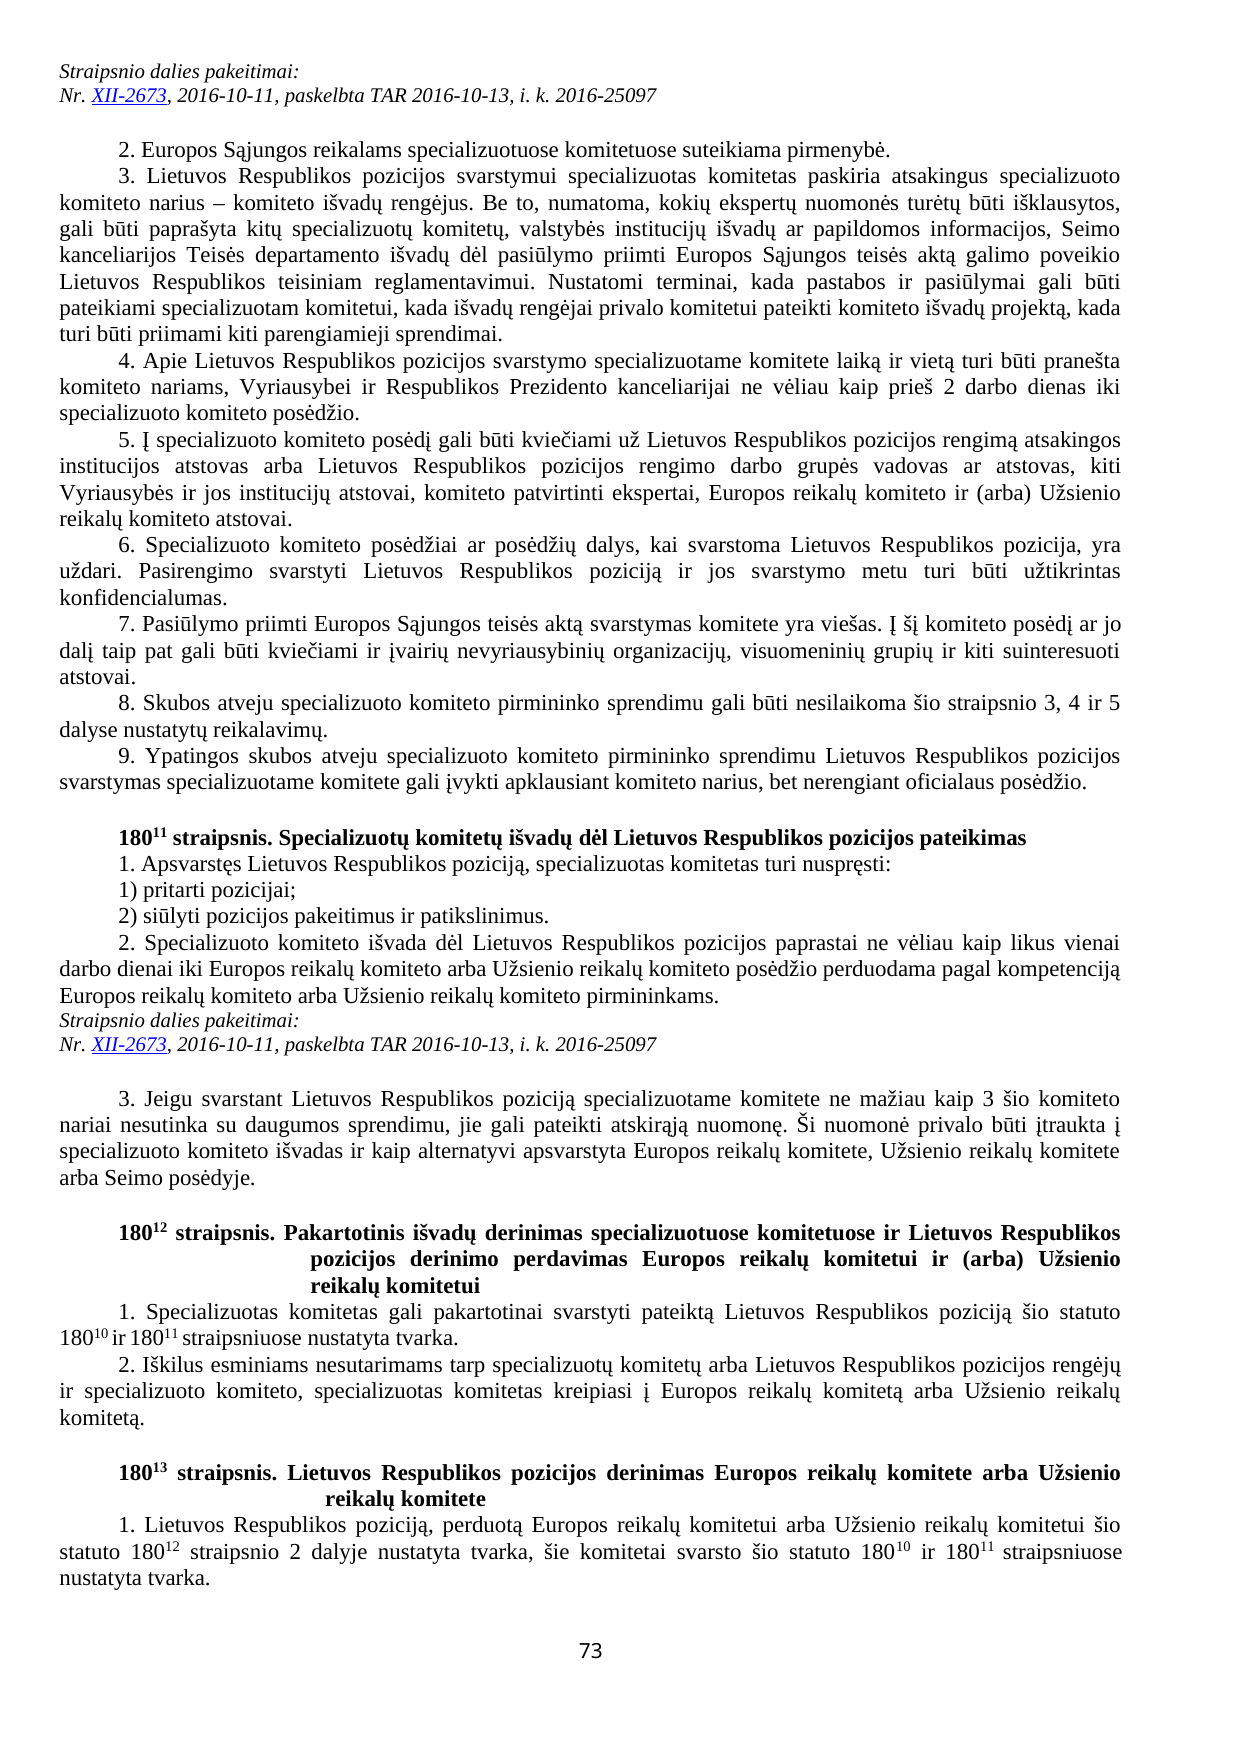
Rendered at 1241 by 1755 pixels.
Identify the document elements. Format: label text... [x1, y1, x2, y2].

text 2. Iškilus esminiams nesutarimams tarp specializuotų komitetų arba Lietuvos Respublikos pozicijos rengėjų ir specializuoto komiteto, specializuotas komitetas kreipiasi į Europos reikalų komitetą arba Užsienio reikalų komitetą. [59, 1351, 1122, 1430]
text 7. Pasiūlymo priimti Europos Sąjungos teisės aktą svarstymas komitete yra viešas. Į šį komiteto posėdį ar jo dalį taip pat gali būti kviečiami ir įvairių nevyriausybinių organizacijų, visuomeninių grupių ir kiti suinteresuoti atstovai. [59, 610, 1122, 689]
text 1) pritarti pozicijai; [59, 876, 1122, 903]
text 8. Skubos atveju specializuoto komiteto pirmininko sprendimu gali būti nesilaikoma šio straipsnio 3, 4 ir 5 dalyse nustatytų reikalavimų. [59, 689, 1122, 742]
text Nr. XII-2673, 2016-10-11, paskelbta TAR 2016-10-13, i. k. 2016-25097 [59, 83, 1122, 107]
text Straipsnio dalies pakeitimai: [59, 59, 1122, 83]
text 1. Specializuotas komitetas gali pakartotinai svarstyti pateiktą Lietuvos Respublikos poziciją šio statuto 18010 ir 18011 straipsniuose nustatyta tvarka. [59, 1298, 1122, 1351]
text 18011 straipsnis. Specializuotų komitetų išvadų dėl Lietuvos Respublikos pozicijos pateikimas [118, 823, 1122, 850]
text 1. Apsvarstęs Lietuvos Respublikos poziciją, specializuotas komitetas turi nuspręsti: [59, 850, 1122, 876]
text 3. Lietuvos Respublikos pozicijos svarstymui specializuotas komitetas paskiria atsakingus specializuoto komiteto narius – komiteto išvadų rengėjus. Be to, numatoma, kokių ekspertų nuomonės turėtų būti išklausytos, gali būti paprašyta kitų specializuotų komitetų, valstybės institucijų išvadų ar papildomos informacijos, Seimo kanceliarijos Teisės departamento išvadų dėl pasiūlymo priimti Europos Sąjungos teisės aktą galimo poveikio Lietuvos Respublikos teisiniam reglamentavimui. Nustatomi terminai, kada pastabos ir pasiūlymai gali būti pateikiami specializuotam komitetui, kada išvadų rengėjai privalo komitetui pateikti komiteto išvadų projektą, kada turi būti priimami kiti parengiamieji sprendimai. [59, 162, 1122, 347]
text 18012 straipsnis. Pakartotinis išvadų derinimas specializuotuose komitetuose ir Lietuvos Respublikos pozicijos derinimo perdavimas Europos reikalų komitetui ir (arba) Užsienio reikalų komitetui [118, 1219, 1122, 1298]
text 6. Specializuoto komiteto posėdžiai ar posėdžių dalys, kai svarstoma Lietuvos Respublikos pozicija, yra uždari. Pasirengimo svarstyti Lietuvos Respublikos poziciją ir jos svarstymo metu turi būti užtikrintas konfidencialumas. [59, 531, 1122, 610]
text 2. Specializuoto komiteto išvada dėl Lietuvos Respublikos pozicijos paprastai ne vėliau kaip likus vienai darbo dienai iki Europos reikalų komiteto arba Užsienio reikalų komiteto posėdžio perduodama pagal kompetenciją Europos reikalų komiteto arba Užsienio reikalų komiteto pirmininkams. [59, 929, 1122, 1008]
text 5. Į specializuoto komiteto posėdį gali būti kviečiami už Lietuvos Respublikos pozicijos rengimą atsakingos institucijos atstovas arba Lietuvos Respublikos pozicijos rengimo darbo grupės vadovas ar atstovas, kiti Vyriausybės ir jos institucijų atstovai, komiteto patvirtinti ekspertai, Europos reikalų komiteto ir (arba) Užsienio reikalų komiteto atstovai. [59, 426, 1122, 531]
text 9. Ypatingos skubos atveju specializuoto komiteto pirmininko sprendimu Lietuvos Respublikos pozicijos svarstymas specializuotame komitete gali įvykti apklausiant komiteto narius, bet nerengiant oficialaus posėdžio. [59, 742, 1122, 795]
text 2. Europos Sąjungos reikalams specializuotuose komitetuose suteikiama pirmenybė. [59, 136, 1122, 162]
text Nr. XII-2673, 2016-10-11, paskelbta TAR 2016-10-13, i. k. 2016-25097 [59, 1032, 1122, 1056]
text 2) siūlyti pozicijos pakeitimus ir patikslinimus. [59, 903, 1122, 929]
text 4. Apie Lietuvos Respublikos pozicijos svarstymo specializuotame komitete laiką ir vietą turi būti pranešta komiteto nariams, Vyriausybei ir Respublikos Prezidento kanceliarijai ne vėliau kaip prieš 2 darbo dienas iki specializuoto komiteto posėdžio. [59, 347, 1122, 426]
text Straipsnio dalies pakeitimai: [59, 1008, 1122, 1032]
text 1. Lietuvos Respublikos poziciją, perduotą Europos reikalų komitetui arba Užsienio reikalų komitetui šio statuto 18012 straipsnio 2 dalyje nustatyta tvarka, šie komitetai svarsto šio statuto 18010 ir 18011 straipsniuose nustatyta tvarka. [59, 1511, 1122, 1590]
text 3. Jeigu svarstant Lietuvos Respublikos poziciją specializuotame komitete ne mažiau kaip 3 šio komiteto nariai nesutinka su daugumos sprendimu, jie gali pateikti atskirąją nuomonę. Ši nuomonė privalo būti įtraukta į specializuoto komiteto išvadas ir kaip alternatyvi apsvarstyta Europos reikalų komitete, Užsienio reikalų komitete arba Seimo posėdyje. [59, 1085, 1122, 1190]
text 18013 straipsnis. Lietuvos Respublikos pozicijos derinimas Europos reikalų komitete arba Užsienio reikalų komitete [118, 1459, 1122, 1511]
